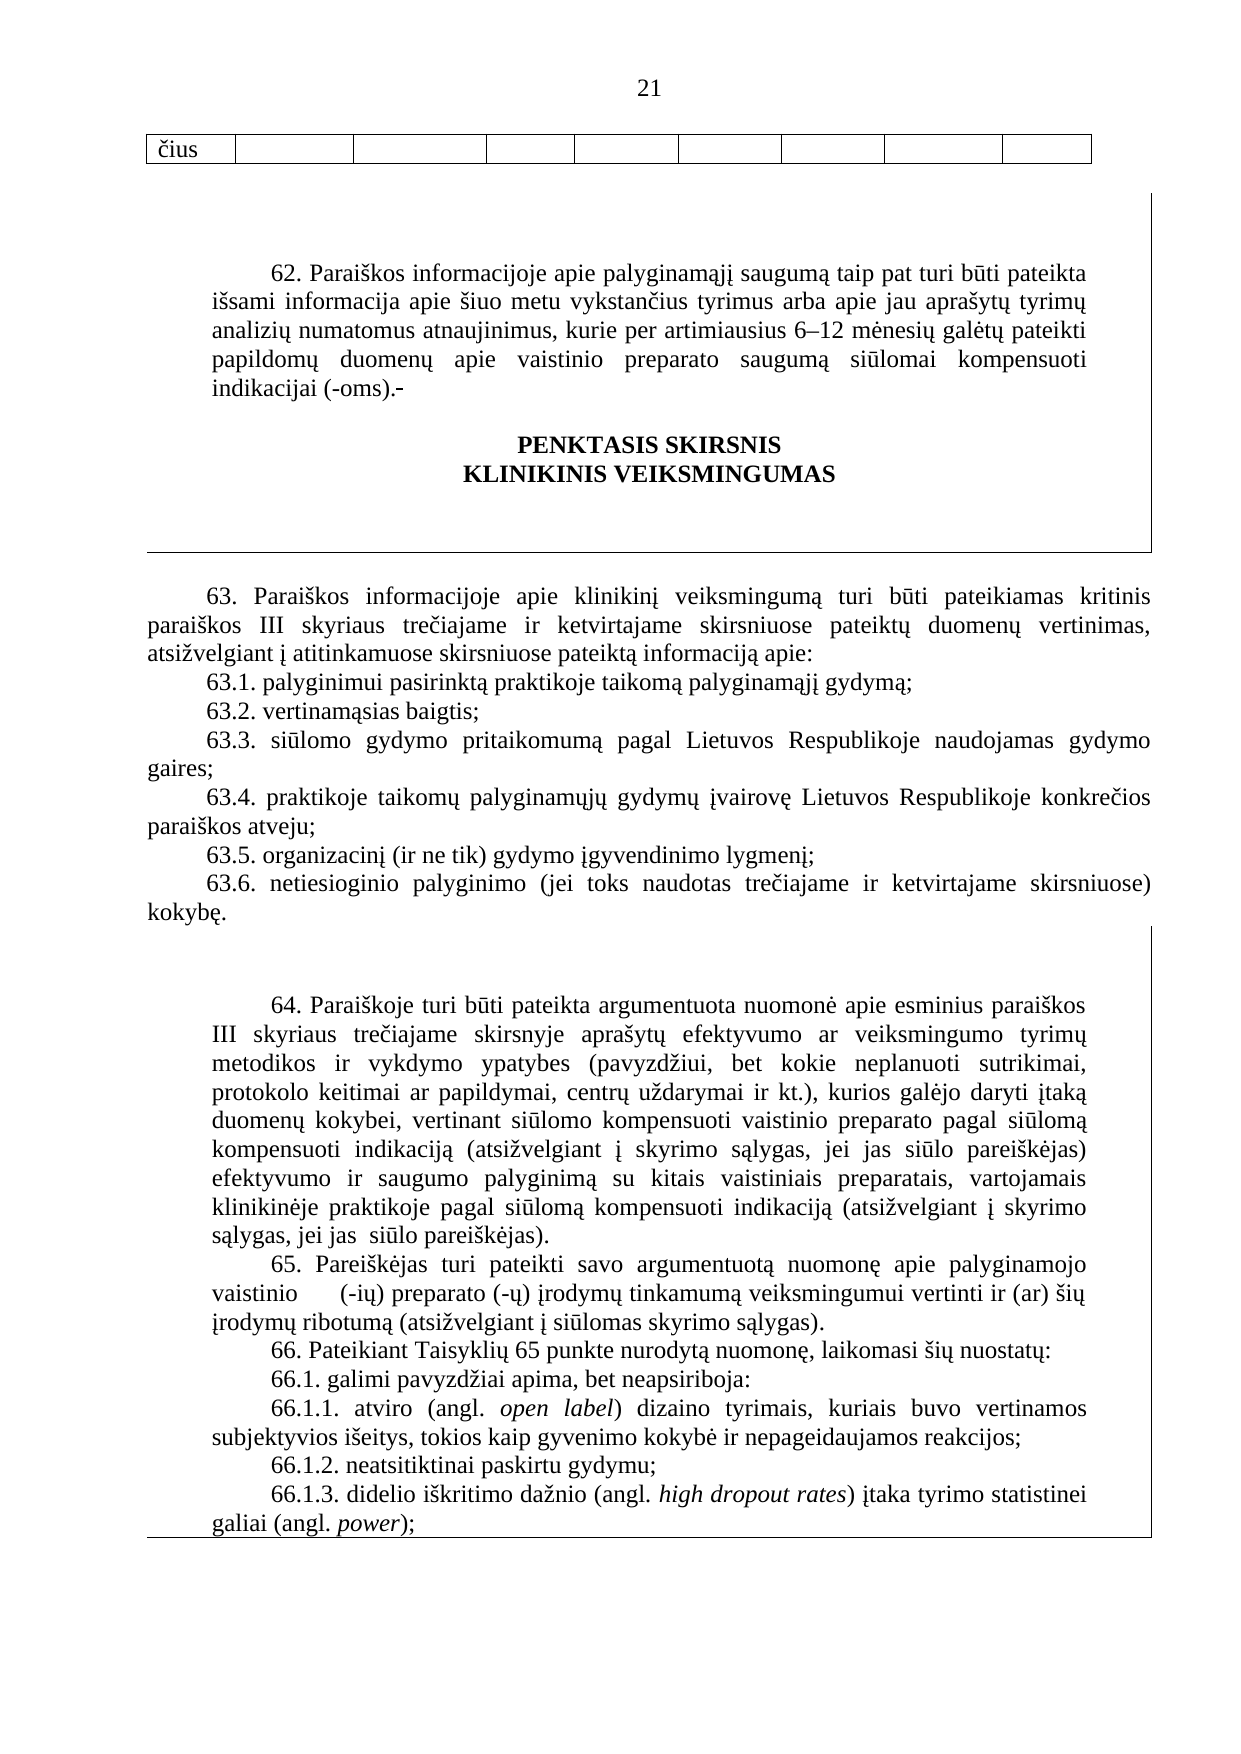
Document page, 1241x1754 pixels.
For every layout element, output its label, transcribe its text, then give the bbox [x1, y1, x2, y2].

text 64. Paraiškoje turi būti pateikta argumentuota nuomonė apie esminius paraiškos III skyriaus trečiajame skirsnyje aprašytų efektyvumo ar veiksmingumo tyrimų metodikos ir vykdymo ypatybes (pavyzdžiui, bet kokie neplanuoti sutrikimai, protokolo keitimai ar papildymai, centrų uždarymai ir kt.), kurios galėjo daryti įtaką duomenų kokybei, vertinant siūlomo kompensuoti vaistinio preparato pagal siūlomą kompensuoti indikaciją (atsižvelgiant į skyrimo sąlygas, jei jas siūlo pareiškėjas) efektyvumo ir saugumo palyginimą su kitais vaistiniais preparatais, vartojamais klinikinėje praktikoje pagal siūlomą kompensuoti indikaciją (atsižvelgiant į skyrimo sąlygas, jei jas siūlo pareiškėjas). [147, 926, 1151, 1249]
text 63. Paraiškos informacijoje apie klinikinį veiksmingumą turi būti pateikiamas kritinis paraiškos III skyriaus trečiajame ir ketvirtajame skirsniuose pateiktų duomenų vertinimas, atsižvelgiant į atitinkamuose skirsniuose pateiktą informaciją apie: [147, 581, 1152, 667]
table_cell [782, 135, 884, 163]
text 66.1.2. neatsitiktinai paskirtu gydymu; [147, 1451, 1151, 1479]
text 63.5. organizacinį (ir ne tik) gydymo įgyvendinimo lygmenį; [147, 840, 1152, 868]
table_cell [1003, 135, 1091, 163]
table_cell čius [147, 135, 235, 163]
table_cell [885, 135, 1002, 163]
text 63.1. palyginimui pasirinktą praktikoje taikomą palyginamąjį gydymą; [147, 667, 1152, 696]
text 66. Pateikiant Taisyklių 65 punkte nurodytą nuomonę, laikomasi šių nuostatų: [147, 1336, 1151, 1364]
table_cell [487, 135, 574, 163]
text 66.1.3. didelio iškritimo dažnio (angl. high dropout rates) įtaka tyrimo statistinei galiai (angl. power); [147, 1479, 1151, 1537]
text PENKTASIS SKIRSNIS [147, 430, 1151, 459]
text 63.4. praktikoje taikomų palyginamųjų gydymų įvairovę Lietuvos Respublikoje konkrečios paraiškos atveju; [147, 782, 1152, 840]
text 63.2. vertinamąsias baigtis; [147, 696, 1152, 725]
text 66.1. galimi pavyzdžiai apima, bet neapsiriboja: [147, 1364, 1151, 1393]
text 63.6. netiesioginio palyginimo (jei toks naudotas trečiajame ir ketvirtajame skirsniuose) kokybę. [147, 868, 1152, 926]
table_cell [236, 135, 353, 163]
text 65. Pareiškėjas turi pateikti savo argumentuotą nuomonę apie palyginamojo vaistinio (-ių) preparato (-ų) įrodymų tinkamumą veiksmingumui vertinti ir (ar) šių įrodymų ribotumą (atsižvelgiant į siūlomas skyrimo sąlygas). [147, 1249, 1151, 1336]
table_cell [575, 135, 678, 163]
text 63.3. siūlomo gydymo pritaikomumą pagal Lietuvos Respublikoje naudojamas gydymo gaires; [147, 725, 1152, 782]
table_cell [679, 135, 781, 163]
text 66.1.1. atviro (angl. open label) dizaino tyrimais, kuriais buvo vertinamos subjektyvios išeitys, tokios kaip gyvenimo kokybė ir nepageidaujamos reakcijos; [147, 1393, 1151, 1451]
text KLINIKINIS VEIKSMINGUMAS [147, 459, 1151, 552]
text 62. Paraiškos informacijoje apie palyginamąjį saugumą taip pat turi būti pateikta išsami informacija apie šiuo metu vykstančius tyrimus arba apie jau aprašytų tyrimų analizių numatomus atnaujinimus, kurie per artimiausius 6–12 mėnesių galėtų pateikti papildomų duomenų apie vaistinio preparato saugumą siūlomai kompensuoti indikacijai (-oms). [147, 193, 1151, 401]
table_cell [354, 135, 486, 163]
